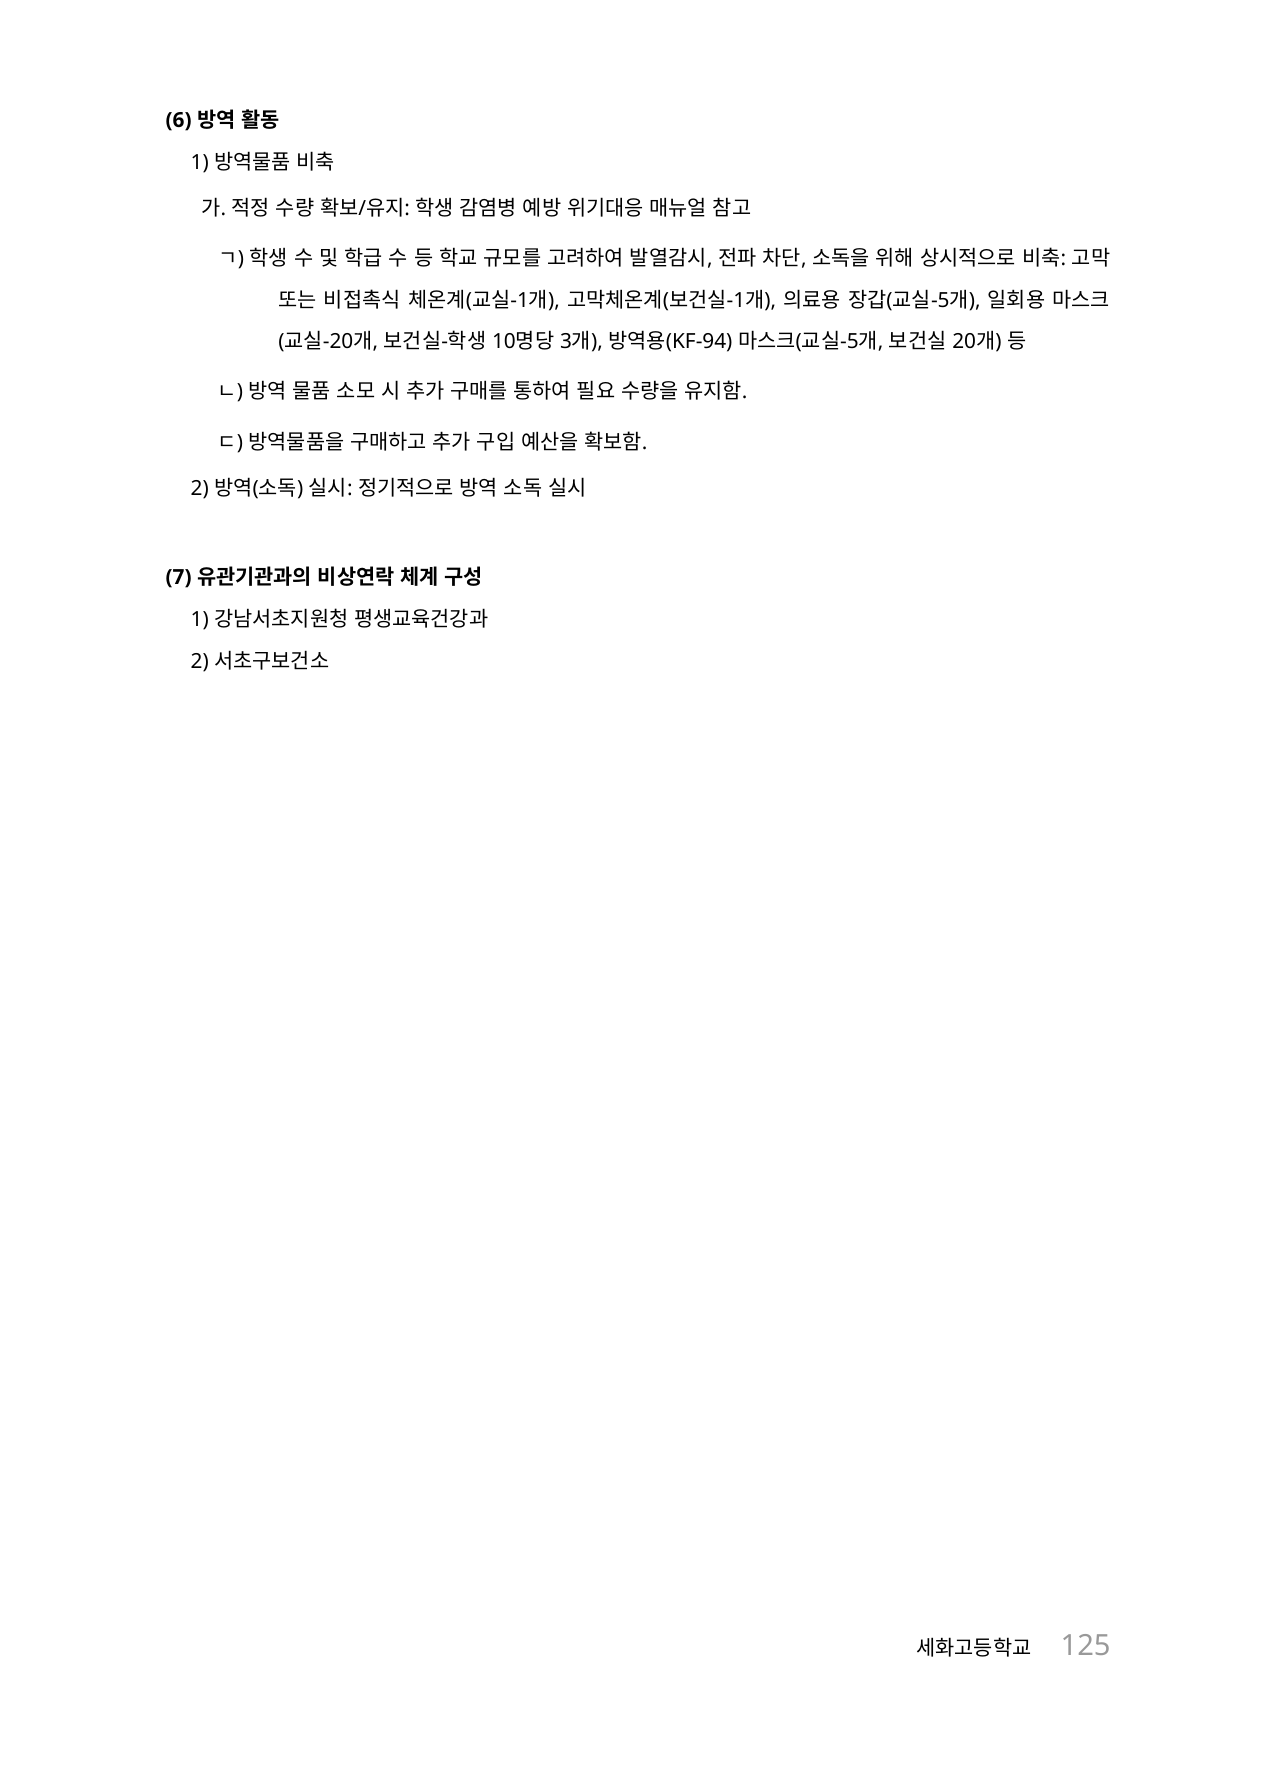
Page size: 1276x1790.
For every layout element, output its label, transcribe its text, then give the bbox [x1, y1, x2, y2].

subtitle 가. 적정 수량 확보/유지: 학생 감염병 예방 위기대응 매뉴얼 참고 [190, 191, 1110, 221]
subtitle 1) 방역물품 비축 [190, 145, 1110, 175]
subtitle ㄷ) 방역물품을 구매하고 추가 구입 예산을 확보함. [190, 425, 1110, 455]
subtitle 2) 방역(소독) 실시: 정기적으로 방역 소독 실시 [190, 471, 1110, 501]
subtitle 1) 강남서초지원청 평생교육건강과 [190, 602, 1110, 633]
subtitle ㄱ) 학생 수 및 학급 수 등 학교 규모를 고려하여 발열감시, 전파 차단, 소독을 위해 상시적으로 비축: 고막 또는 비접촉식 체온계(교실-1개), 고막체온계(보건실-1개), 의료용 장갑(교실-5개), 일회용 마스크(교실-20개, 보건실-학생 10명당 3개), 방역용(KF-94) 마스크(교실-5개, 보건실 20개) 등 [190, 241, 1110, 355]
subtitle (6) 방역 활동 [165, 103, 1110, 134]
subtitle 2) 서초구보건소 [190, 644, 1110, 674]
subtitle (7) 유관기관과의 비상연락 체계 구성 [165, 561, 1110, 591]
subtitle ㄴ) 방역 물품 소모 시 추가 구매를 통하여 필요 수량을 유지함. [190, 375, 1110, 405]
